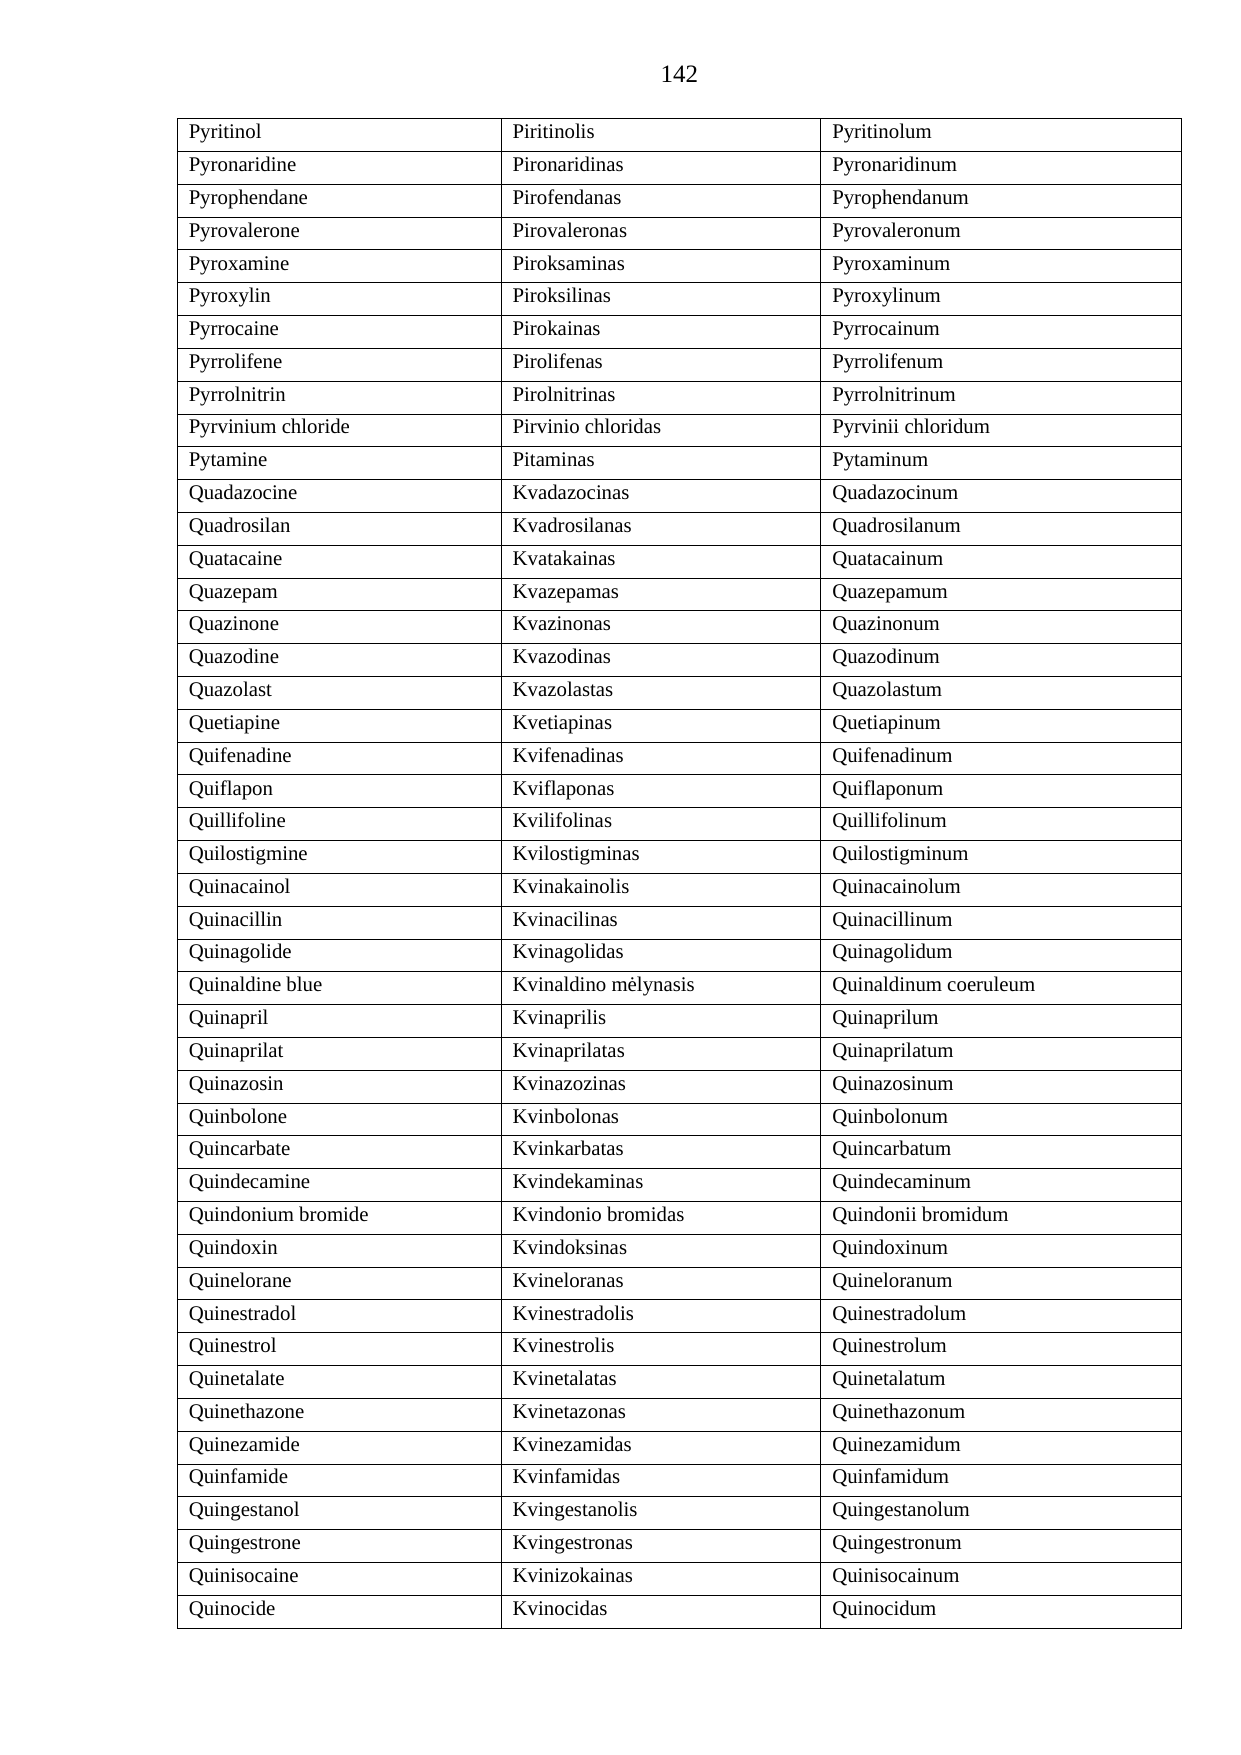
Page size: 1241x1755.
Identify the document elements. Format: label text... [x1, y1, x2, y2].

table_cell Kvetiapinas [502, 710, 820, 742]
table_cell Quindecamine [178, 1169, 501, 1201]
table_cell Quinetalatum [821, 1366, 1181, 1398]
table_cell Quinaprilatum [821, 1038, 1181, 1070]
table_cell Quazodinum [821, 644, 1181, 676]
table_cell Quinethazonum [821, 1399, 1181, 1431]
table_cell Pytaminum [821, 447, 1181, 479]
table_cell Quinetalate [178, 1366, 501, 1398]
table_cell Pyronaridine [178, 152, 501, 184]
table_cell Quinezamide [178, 1432, 501, 1463]
table_cell Pyrovaleronum [821, 218, 1181, 249]
table_cell Kvinizokainas [502, 1563, 820, 1595]
table_cell Kvineloranas [502, 1268, 820, 1299]
table_cell Quinisocaine [178, 1563, 501, 1595]
table_cell Quinestrolum [821, 1333, 1181, 1365]
table_cell Quinazosinum [821, 1071, 1181, 1102]
table_cell Kvazinonas [502, 611, 820, 643]
table_cell Kvazodinas [502, 644, 820, 676]
table_cell Quindoxin [178, 1235, 501, 1267]
table_cell Kvazepamas [502, 579, 820, 610]
table_cell Quinocidum [821, 1596, 1181, 1627]
table_cell Quinisocainum [821, 1563, 1181, 1595]
table_cell Quadrosilanum [821, 513, 1181, 545]
table_cell Kvinocidas [502, 1596, 820, 1627]
table_cell Kvinacilinas [502, 907, 820, 938]
table_cell Quinacainol [178, 874, 501, 906]
table_cell Kvindoksinas [502, 1235, 820, 1267]
table_cell Kvifenadinas [502, 743, 820, 774]
table_cell Quinapril [178, 1005, 501, 1037]
table_cell Quazolastum [821, 677, 1181, 709]
table_cell Pyrophendane [178, 185, 501, 217]
table_cell Quilostigminum [821, 841, 1181, 873]
table_cell Pirokainas [502, 316, 820, 348]
table_cell Quinestradolum [821, 1300, 1181, 1332]
table_cell Quiflaponum [821, 775, 1181, 807]
table_cell Quifenadinum [821, 743, 1181, 774]
table_cell Kvingestronas [502, 1530, 820, 1562]
table_cell Quadrosilan [178, 513, 501, 545]
table_cell Kvinaprilis [502, 1005, 820, 1037]
table_cell Quadazocine [178, 480, 501, 512]
table_cell Quinelorane [178, 1268, 501, 1299]
table_cell Pyrvinium chloride [178, 415, 501, 446]
table_cell Kvinestradolis [502, 1300, 820, 1332]
table_cell Kvingestanolis [502, 1497, 820, 1529]
table_cell Kvinetazonas [502, 1399, 820, 1431]
table_cell Pyroxylin [178, 283, 501, 315]
table_cell Quingestrone [178, 1530, 501, 1562]
table_cell Kvinaprilatas [502, 1038, 820, 1070]
table_cell Quincarbate [178, 1136, 501, 1168]
table_cell Quinaprilat [178, 1038, 501, 1070]
table_cell Quinbolone [178, 1104, 501, 1135]
table_cell Pyronaridinum [821, 152, 1181, 184]
table_cell Kvazolastas [502, 677, 820, 709]
table_cell Pirolifenas [502, 349, 820, 381]
table_cell Quazepamum [821, 579, 1181, 610]
table_cell Pyrrocainum [821, 316, 1181, 348]
table_cell Quinaprilum [821, 1005, 1181, 1037]
table_cell Pyrrolnitrin [178, 382, 501, 413]
table_cell Quinbolonum [821, 1104, 1181, 1135]
table_cell Quazodine [178, 644, 501, 676]
table_cell Kvinkarbatas [502, 1136, 820, 1168]
table_cell Pyrrocaine [178, 316, 501, 348]
table_cell Quilostigmine [178, 841, 501, 873]
table_cell Kvilifolinas [502, 808, 820, 840]
table_cell Quindoxinum [821, 1235, 1181, 1267]
table_cell Quetiapinum [821, 710, 1181, 742]
table_cell Kvinazozinas [502, 1071, 820, 1102]
table_cell Quetiapine [178, 710, 501, 742]
table_cell Pironaridinas [502, 152, 820, 184]
table_cell Kvinagolidas [502, 940, 820, 971]
table_cell Quineloranum [821, 1268, 1181, 1299]
table_cell Quiflapon [178, 775, 501, 807]
table_cell Pyroxaminum [821, 250, 1181, 282]
table_cell Quatacainum [821, 546, 1181, 577]
table_cell Pyrrolnitrinum [821, 382, 1181, 413]
table_cell Quillifolinum [821, 808, 1181, 840]
table_cell Pirofendanas [502, 185, 820, 217]
table_cell Pyroxamine [178, 250, 501, 282]
table_cell Quinocide [178, 1596, 501, 1627]
table_cell Piroksilinas [502, 283, 820, 315]
table_cell Kvatakainas [502, 546, 820, 577]
table_cell Kvilostigminas [502, 841, 820, 873]
table_cell Quifenadine [178, 743, 501, 774]
table_cell Pirovaleronas [502, 218, 820, 249]
table_cell Quinethazone [178, 1399, 501, 1431]
table_cell Kvadrosilanas [502, 513, 820, 545]
table_cell Kvadazocinas [502, 480, 820, 512]
table_cell Quincarbatum [821, 1136, 1181, 1168]
table_cell Quazinonum [821, 611, 1181, 643]
table_cell Kvinaldino mėlynasis [502, 972, 820, 1004]
table_cell Quinacillinum [821, 907, 1181, 938]
table_cell Kvinakainolis [502, 874, 820, 906]
table_cell Pytamine [178, 447, 501, 479]
table_cell Quillifoline [178, 808, 501, 840]
table_cell Quinazosin [178, 1071, 501, 1102]
table_cell Quazolast [178, 677, 501, 709]
table_cell Pyrrolifene [178, 349, 501, 381]
table_cell Quingestanolum [821, 1497, 1181, 1529]
table_cell Quatacaine [178, 546, 501, 577]
table_cell Kvinbolonas [502, 1104, 820, 1135]
table_cell Kvinfamidas [502, 1465, 820, 1496]
table_cell Quindonium bromide [178, 1202, 501, 1234]
table_cell Quinacainolum [821, 874, 1181, 906]
table_cell Piroksaminas [502, 250, 820, 282]
table_cell Quazinone [178, 611, 501, 643]
table_cell Quadazocinum [821, 480, 1181, 512]
table_cell Pitaminas [502, 447, 820, 479]
table_cell Quinestradol [178, 1300, 501, 1332]
table_cell Quindonii bromidum [821, 1202, 1181, 1234]
table_cell Quinacillin [178, 907, 501, 938]
table_cell Kvinestrolis [502, 1333, 820, 1365]
table_cell Quinfamide [178, 1465, 501, 1496]
table_cell Pyritinol [178, 119, 501, 151]
table_cell Pyrrolifenum [821, 349, 1181, 381]
table_cell Kviflaponas [502, 775, 820, 807]
table_cell Kvinezamidas [502, 1432, 820, 1463]
table_cell Pyrophendanum [821, 185, 1181, 217]
table_cell Kvindonio bromidas [502, 1202, 820, 1234]
table_cell Kvinetalatas [502, 1366, 820, 1398]
table_cell Quinaldine blue [178, 972, 501, 1004]
table_cell Pyrvinii chloridum [821, 415, 1181, 446]
table_cell Quindecaminum [821, 1169, 1181, 1201]
table_cell Quinezamidum [821, 1432, 1181, 1463]
table_cell Pyroxylinum [821, 283, 1181, 315]
table_cell Quinagolidum [821, 940, 1181, 971]
table_cell Quazepam [178, 579, 501, 610]
table_cell Quingestanol [178, 1497, 501, 1529]
table_cell Pyritinolum [821, 119, 1181, 151]
table_cell Piritinolis [502, 119, 820, 151]
table_cell Quingestronum [821, 1530, 1181, 1562]
table_cell Kvindekaminas [502, 1169, 820, 1201]
table_cell Pyrovalerone [178, 218, 501, 249]
table_cell Pirvinio chloridas [502, 415, 820, 446]
table_cell Pirolnitrinas [502, 382, 820, 413]
table_cell Quinagolide [178, 940, 501, 971]
table_cell Quinestrol [178, 1333, 501, 1365]
table_cell Quinfamidum [821, 1465, 1181, 1496]
table_cell Quinaldinum coeruleum [821, 972, 1181, 1004]
